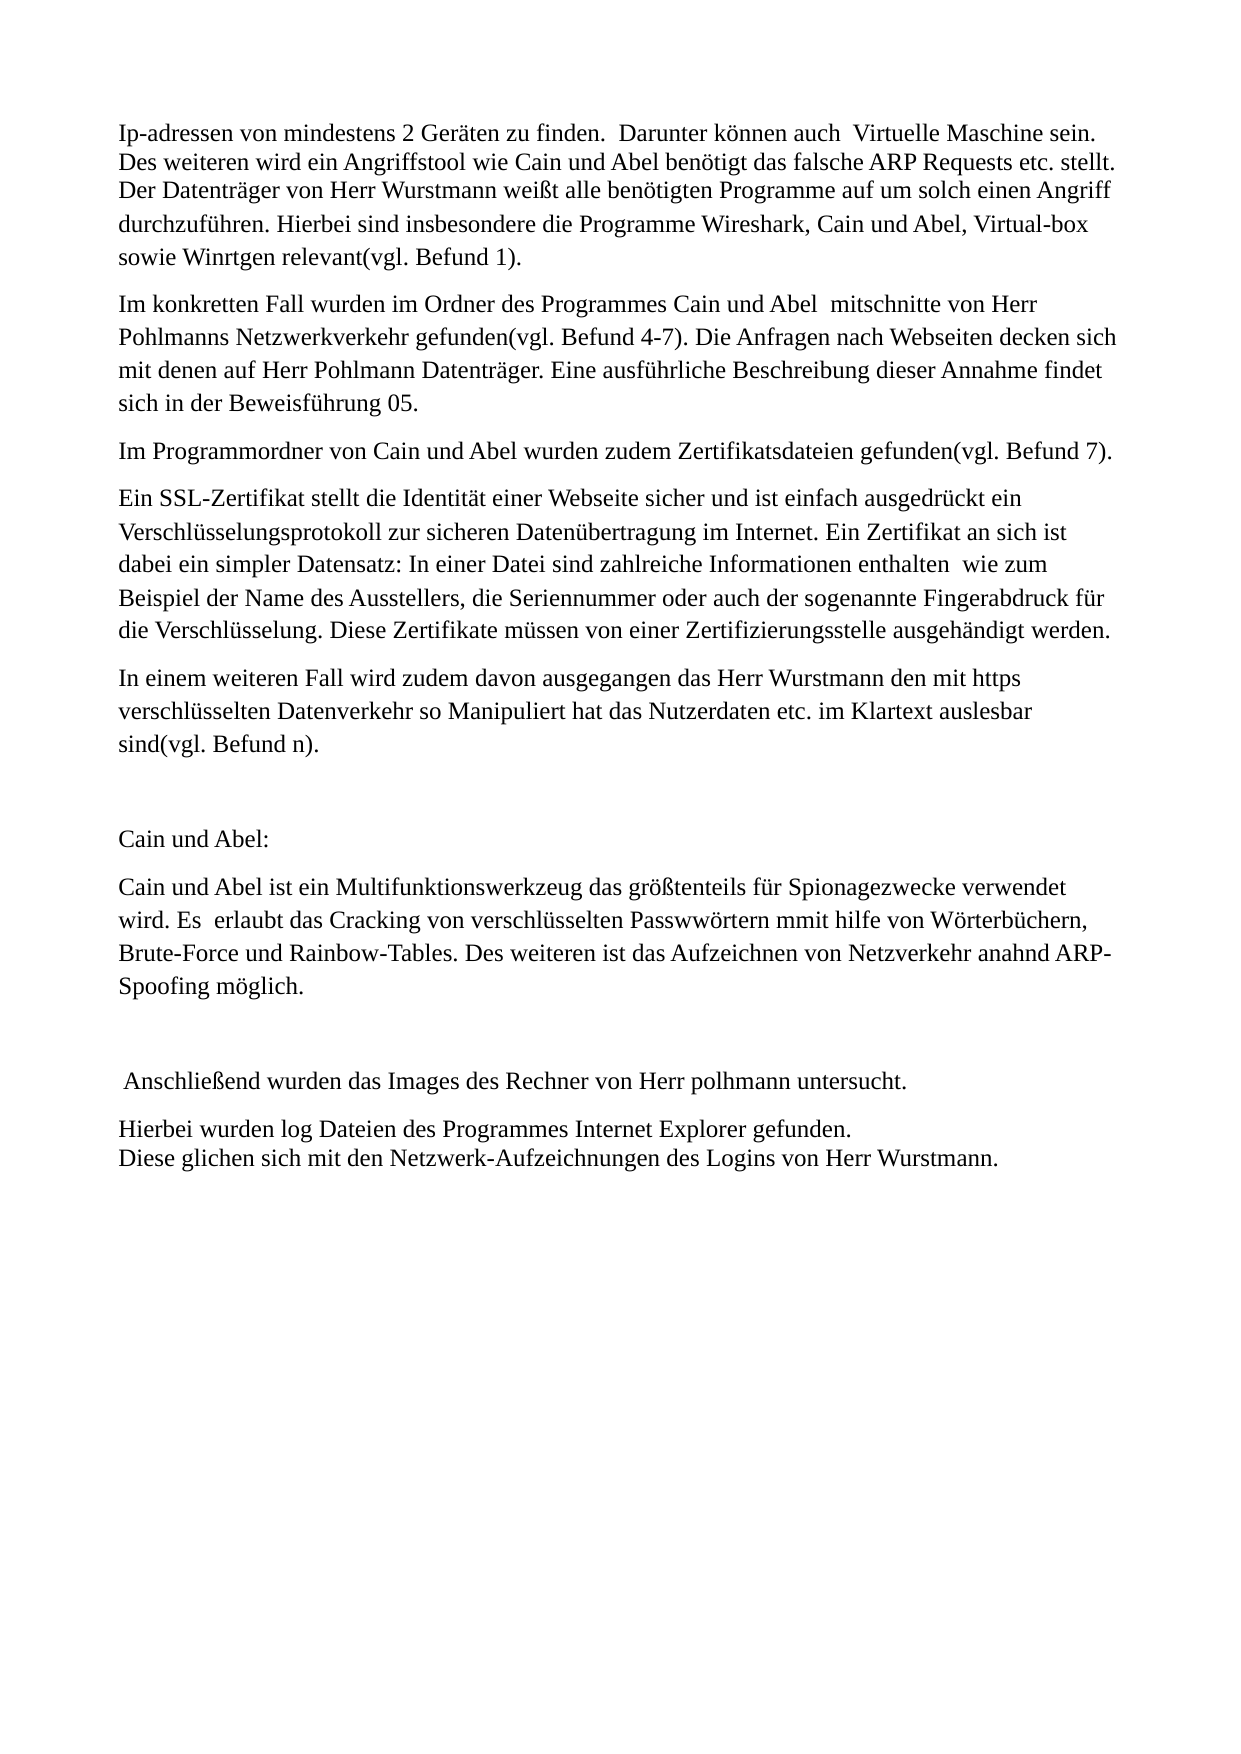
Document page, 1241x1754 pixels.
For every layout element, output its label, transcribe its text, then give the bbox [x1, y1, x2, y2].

text Hierbei wurden log Dateien des Programmes Internet Explorer gefunden. [118, 1114, 1122, 1143]
text Des weiteren wird ein Angriffstool wie Cain und Abel benötigt das falsche ARP Requests etc. stellt. [118, 147, 1122, 176]
text Cain und Abel: [118, 824, 1122, 853]
text Anschließend wurden das Images des Rechner von Herr polhmann untersucht. [118, 1066, 1122, 1095]
text Diese glichen sich mit den Netzwerk-Aufzeichnungen des Logins von Herr Wurstmann. [118, 1143, 1122, 1171]
text Ip-adressen von mindestens 2 Geräten zu finden. Darunter können auch Virtuelle Maschine sein. [118, 118, 1122, 147]
text Cain und Abel ist ein Multifunktionswerkzeug das größtenteils für Spionagezwecke verwendet wird. Es erlaubt das Cracking von verschlüsselten Passwwörtern mmit hilfe von Wörterbüchern, Brute-Force und Rainbow-Tables. Des weiteren ist das Aufzeichnen von Netzverkehr anahnd ARP-Spoofing möglich. [118, 872, 1122, 1000]
text Ein SSL-Zertifikat stellt die Identität einer Webseite sicher und ist einfach ausgedrückt ein Verschlüsselungsprotokoll zur sicheren Datenübertragung im Internet. Ein Zertifikat an sich ist dabei ein simpler Datensatz: In einer Datei sind zahlreiche Informationen enthalten wie zum Beispiel der Name des Ausstellers, die Seriennummer oder auch der sogenannte Fingerabdruck für die Verschlüsselung. Diese Zertifikate müssen von einer Zertifizierungsstelle ausgehändigt werden. [118, 483, 1122, 644]
text Im konkretten Fall wurden im Ordner des Programmes Cain und Abel mitschnitte von Herr Pohlmanns Netzwerkverkehr gefunden(vgl. Befund 4-7). Die Anfragen nach Webseiten decken sich mit denen auf Herr Pohlmann Datenträger. Eine ausführliche Beschreibung dieser Annahme findet sich in der Beweisführung 05. [118, 289, 1122, 417]
text Im Programmordner von Cain und Abel wurden zudem Zertifikatsdateien gefunden(vgl. Befund 7). [118, 436, 1122, 465]
text In einem weiteren Fall wird zudem davon ausgegangen das Herr Wurstmann den mit https verschlüsselten Datenverkehr so Manipuliert hat das Nutzerdaten etc. im Klartext auslesbar sind(vgl. Befund n). [118, 663, 1122, 758]
text Der Datenträger von Herr Wurstmann weißt alle benötigten Programme auf um solch einen Angriff durchzuführen. Hierbei sind insbesondere die Programme Wireshark, Cain und Abel, Virtual-box sowie Winrtgen relevant(vgl. Befund 1). [118, 176, 1122, 270]
